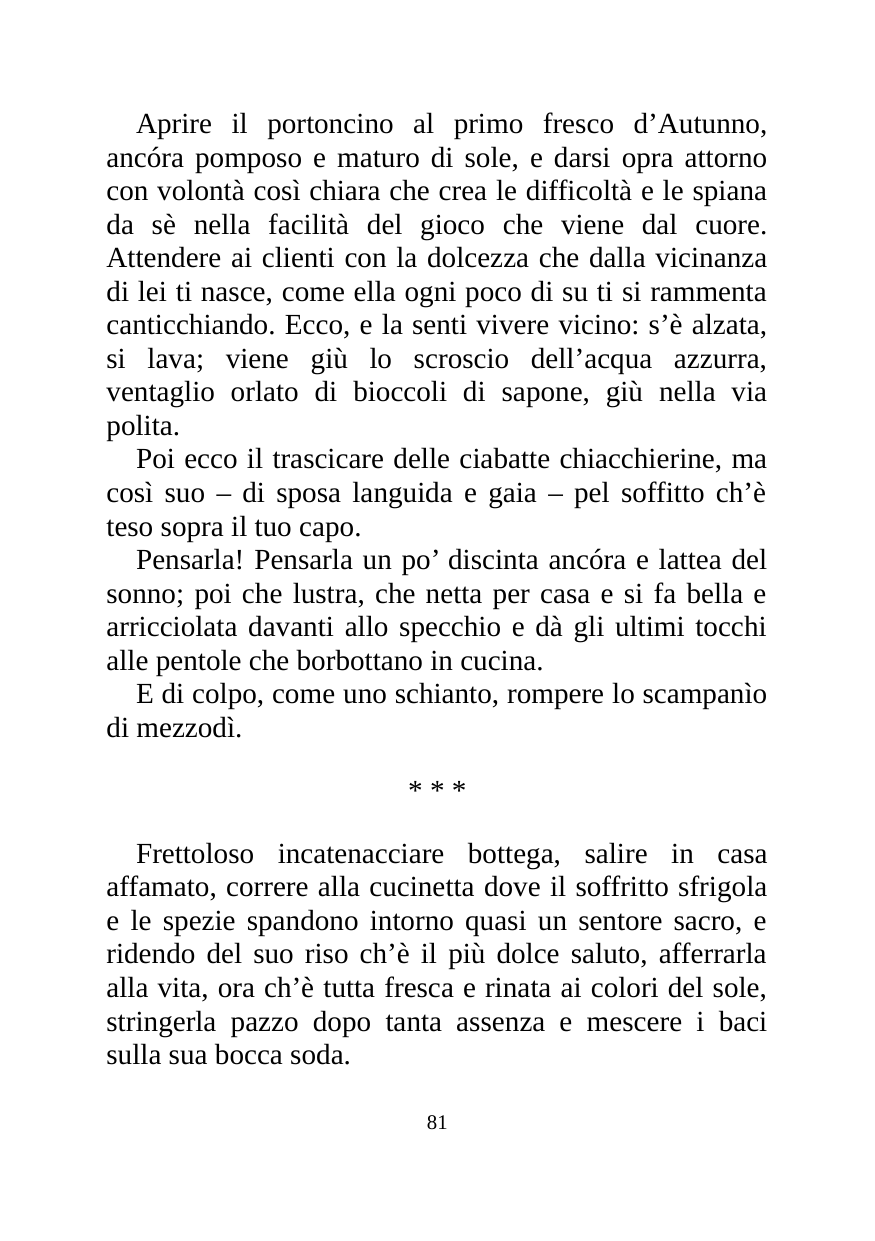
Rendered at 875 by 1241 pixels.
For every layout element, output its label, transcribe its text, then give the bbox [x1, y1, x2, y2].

text Pensarla! Pensarla un po’ discinta ancóra e lattea del sonno; poi che lustra, che netta per casa e si fa bella e arricciolata davanti allo specchio e dà gli ultimi tocchi alle pentole che borbottano in cucina. [106, 542, 768, 676]
text Aprire il portoncino al primo fresco d’Autunno, ancóra pomposo e maturo di sole, e darsi opra attorno con volontà così chiara che crea le difficoltà e le spiana da sè nella facilità del gioco che viene dal cuore. Attendere ai clienti con la dolcezza che dalla vicinanza di lei ti nasce, come ella ogni poco di su ti si rammenta canticchiando. Ecco, e la senti vivere vicino: s’è alzata, si lava; viene giù lo scroscio dell’acqua azzurra, ventaglio orlato di bioccoli di sapone, giù nella via polita. [106, 106, 768, 442]
text Frettoloso incatenacciare bottega, salire in casa affamato, correre alla cucinetta dove il soffritto sfrigola e le spezie spandono intorno quasi un sentore sacro, e ridendo del suo riso ch’è il più dolce saluto, afferrarla alla vita, ora ch’è tutta fresca e rinata ai colori del sole, stringerla pazzo dopo tanta assenza e mescere i baci sulla sua bocca soda. [106, 836, 768, 1071]
text E di colpo, come uno schianto, rompere lo scampanìo di mezzodì. [106, 676, 768, 743]
text Poi ecco il trascicare delle ciabatte chiacchierine, ma così suo – di sposa languida e gaia – pel soffitto ch’è teso sopra il tuo capo. [106, 442, 768, 542]
text * * * [106, 773, 768, 807]
